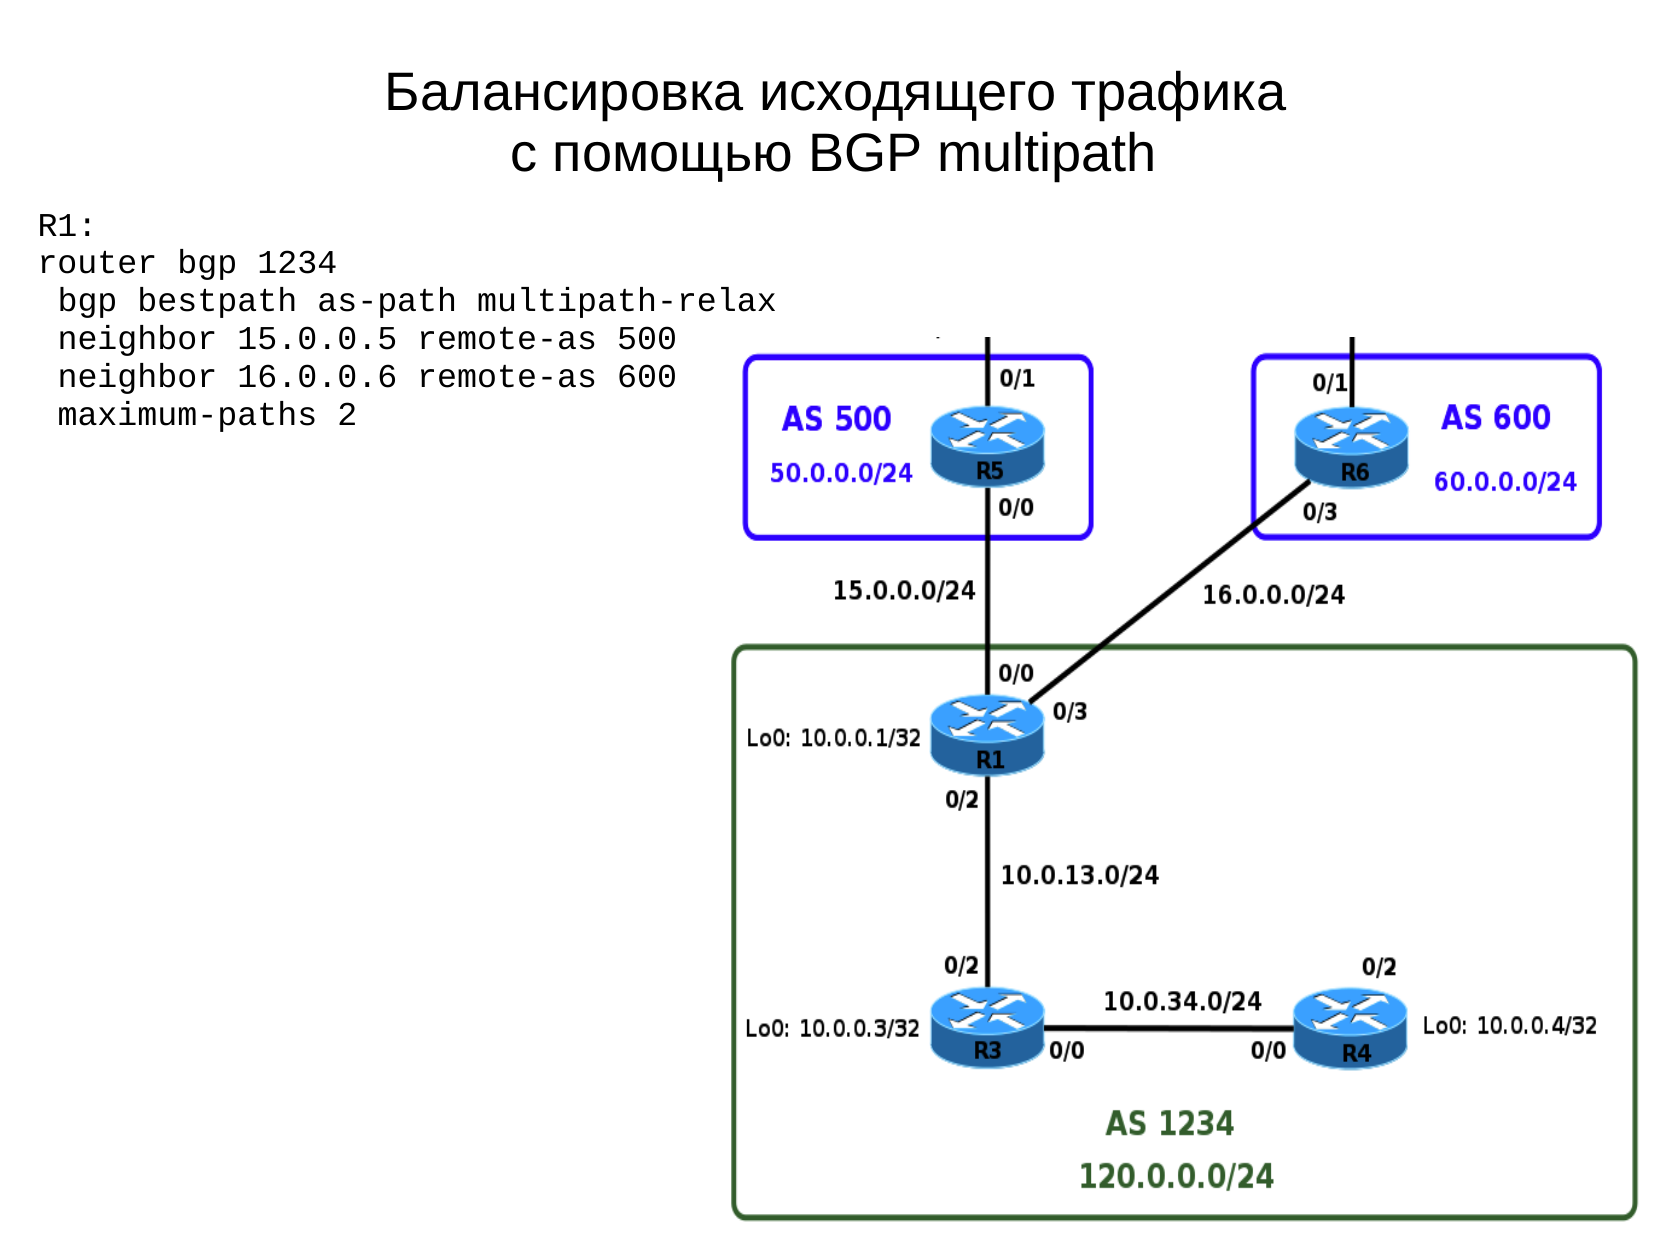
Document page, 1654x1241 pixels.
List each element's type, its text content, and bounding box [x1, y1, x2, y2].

title Балансировка исходящего трафика с помощью BGP multipath [82, 56, 1571, 188]
picture [712, 337, 1654, 1241]
text_box R1: router bgp 1234 bgp bestpath as-path multipath-relax neighbor 15.0.0.5 remote-as 500 neighbor 16.0.0.6 remote-as 600 maximum-paths 2 [37, 187, 788, 456]
